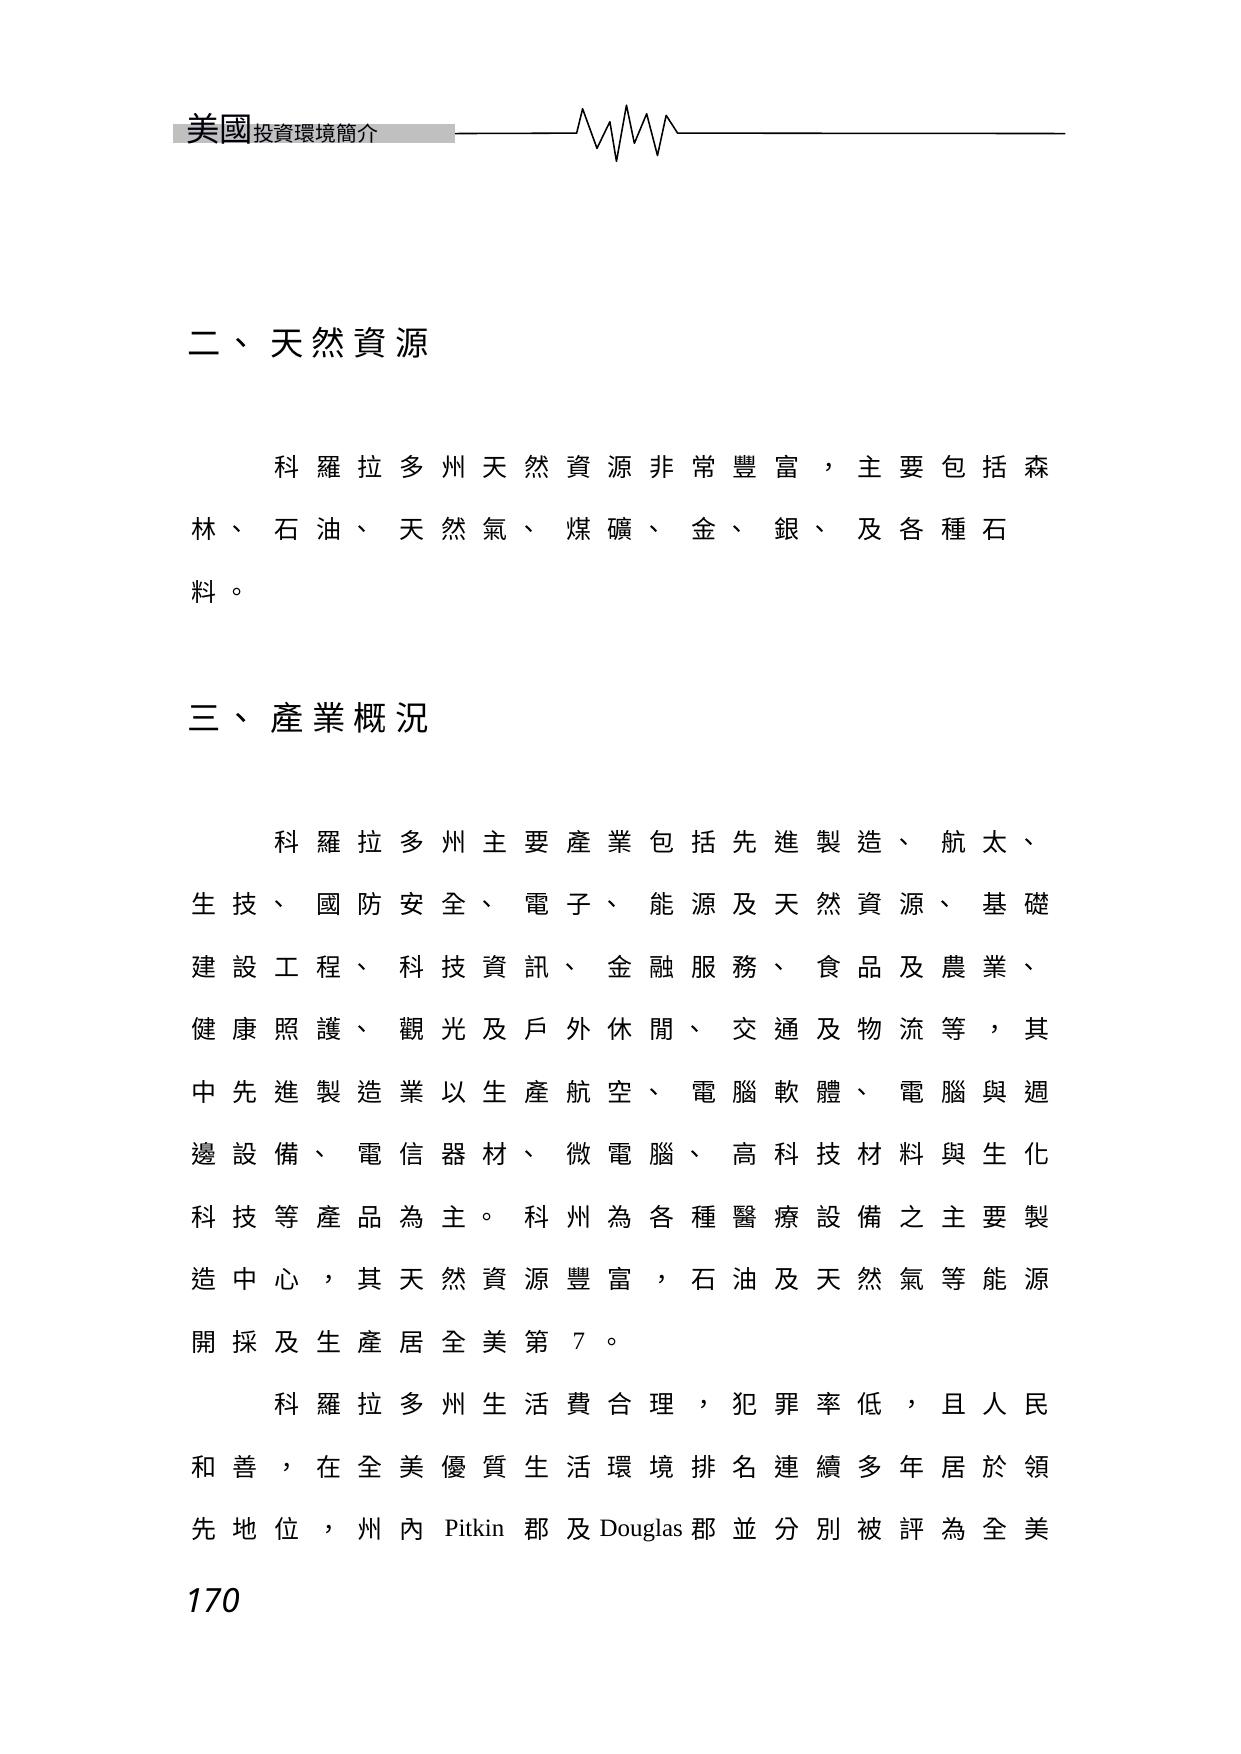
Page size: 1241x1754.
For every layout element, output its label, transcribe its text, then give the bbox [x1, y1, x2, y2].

text 科羅拉多州主要產業包括先進製造、航太、生技、國防安全、電子、能源及天然資源、基礎建設工程、科技資訊、金融服務、食品及農業、健康照護、觀光及戶外休閒、交通及物流等，其中先進製造業以生產航空、電腦軟體、電腦與週邊設備、電信器材、微電腦、高科技材料與生化科技等產品為主。科州為各種醫療設備之主要製造中心，其天然資源豐富，石油及天然氣等能源開採及生產居全美第7。 [183, 799, 1058, 1361]
text 科羅拉多州天然資源非常豐富，主要包括森林、石油、天然氣、煤礦、金、銀、及各種石料。 [183, 424, 1058, 611]
text 三、產業概況 [183, 674, 1058, 736]
text 二、天然資源 [183, 299, 1058, 361]
text 科羅拉多州生活費合理，犯罪率低，且人民和善，在全美優質生活環境排名連續多年居於領先地位，州內Pitkin郡及Douglas郡並分別被評為全美 [183, 1361, 1058, 1549]
